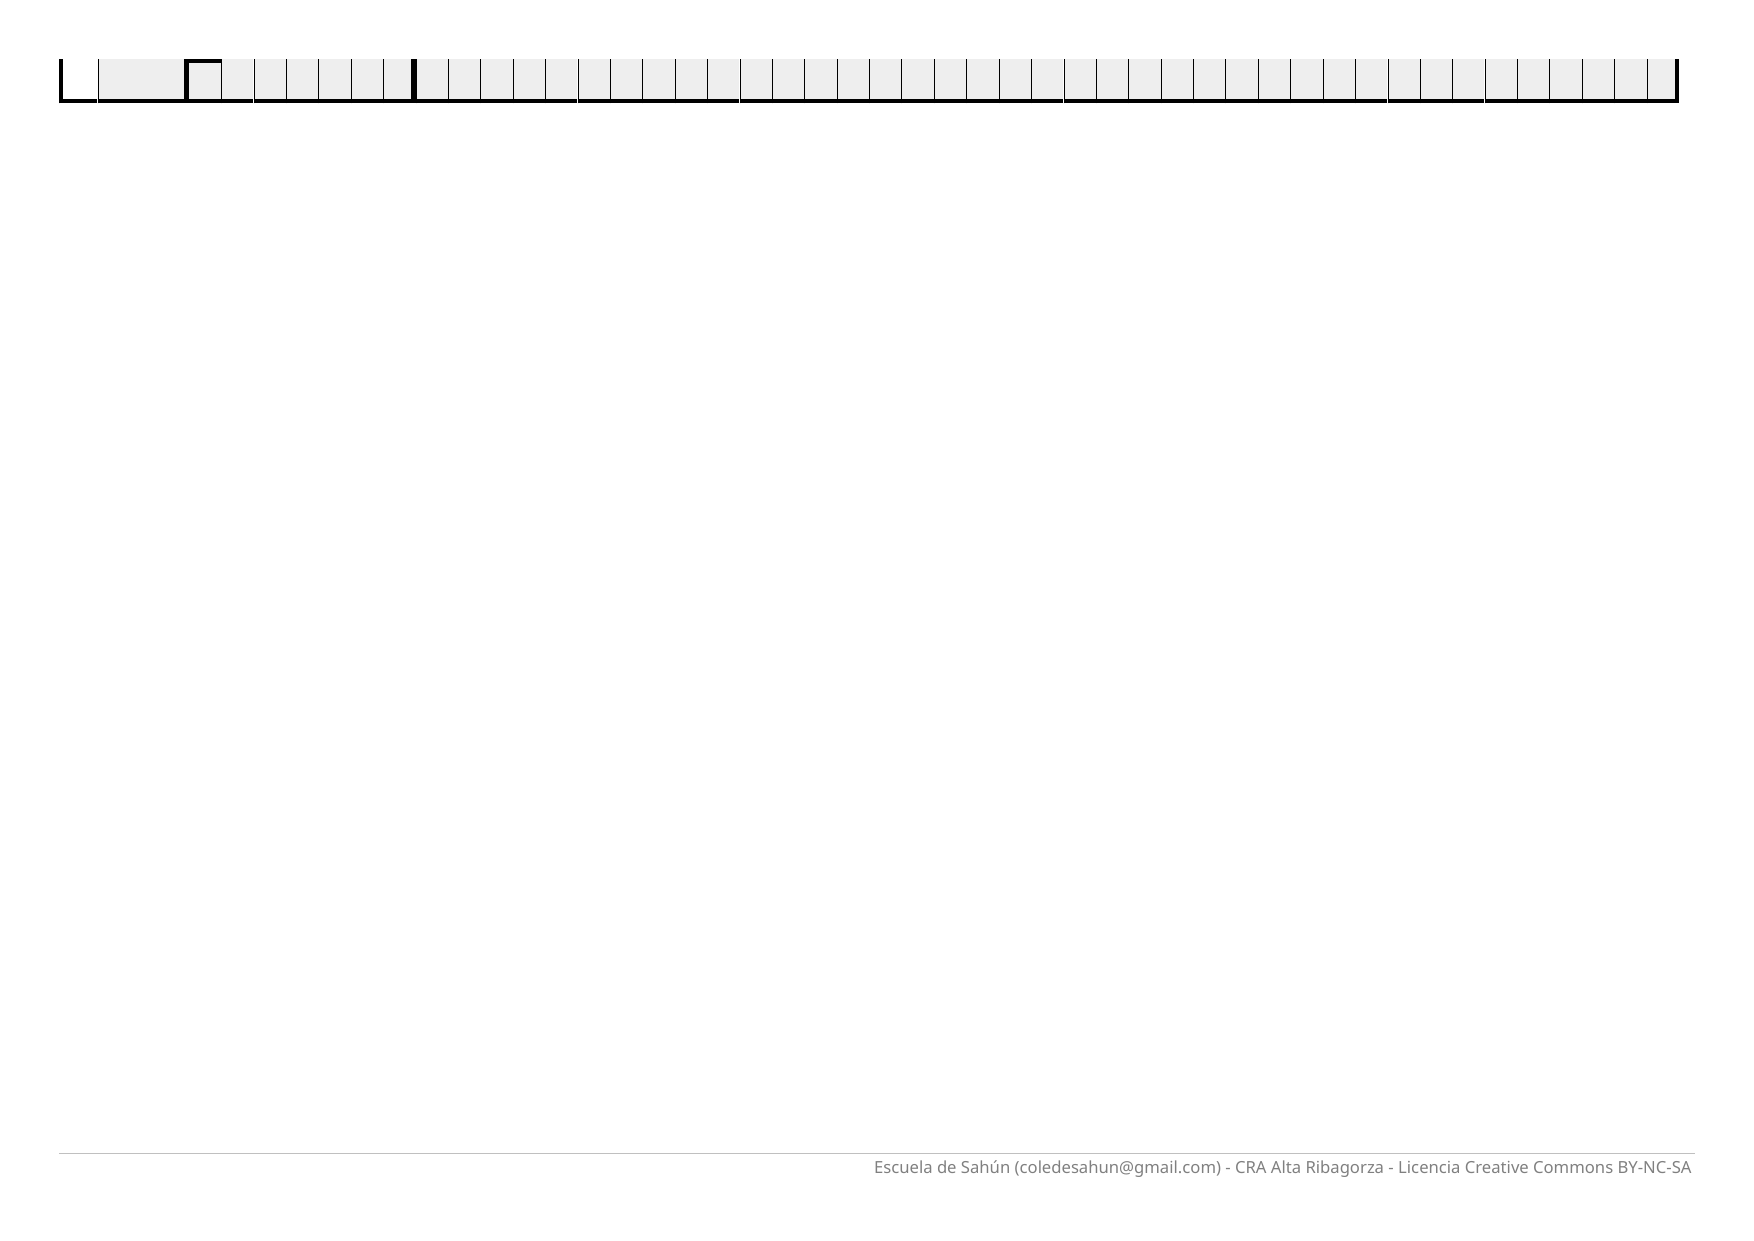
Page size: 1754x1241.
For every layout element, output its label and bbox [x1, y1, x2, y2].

table_cell [935, 59, 966, 99]
table_cell [417, 59, 448, 99]
table_cell [676, 59, 707, 99]
table_cell [1129, 59, 1161, 99]
table_cell [1291, 59, 1323, 99]
table_cell [481, 59, 513, 99]
table_cell [773, 59, 804, 99]
table_cell [1453, 59, 1484, 99]
table_cell [1226, 59, 1258, 99]
table_cell [1097, 59, 1128, 99]
table_cell [805, 59, 837, 99]
table_cell [1389, 59, 1420, 99]
table_cell [1486, 59, 1517, 99]
table_cell [1324, 59, 1355, 99]
table_cell [1162, 59, 1193, 99]
table_cell [902, 59, 934, 99]
table_cell [1421, 59, 1452, 99]
table_cell [1648, 59, 1675, 99]
table_cell [611, 59, 642, 99]
table_cell [1032, 59, 1063, 99]
table_cell [319, 59, 351, 99]
table_cell [967, 59, 999, 99]
table_cell [1550, 59, 1582, 99]
table_cell [546, 59, 577, 99]
table_cell [255, 59, 286, 99]
table_cell [838, 59, 869, 99]
table_cell [384, 59, 411, 99]
table_cell [1356, 59, 1387, 99]
table_cell [1000, 59, 1031, 99]
table_cell [870, 59, 901, 99]
table_cell [222, 59, 253, 99]
table_cell [1065, 59, 1096, 99]
table_cell [1583, 59, 1614, 99]
table_cell [449, 59, 480, 99]
table_cell [99, 59, 184, 99]
table_cell [643, 59, 675, 99]
table_cell [1259, 59, 1290, 99]
table_cell [514, 59, 545, 99]
table_cell [63, 59, 97, 99]
table_cell [287, 59, 318, 99]
table_cell [189, 63, 221, 99]
table_cell [741, 59, 772, 99]
table_cell [579, 59, 610, 99]
table_cell [1518, 59, 1549, 99]
table_cell [708, 59, 739, 99]
table_cell [1194, 59, 1225, 99]
table_cell [352, 59, 383, 99]
table_cell [1615, 59, 1647, 99]
